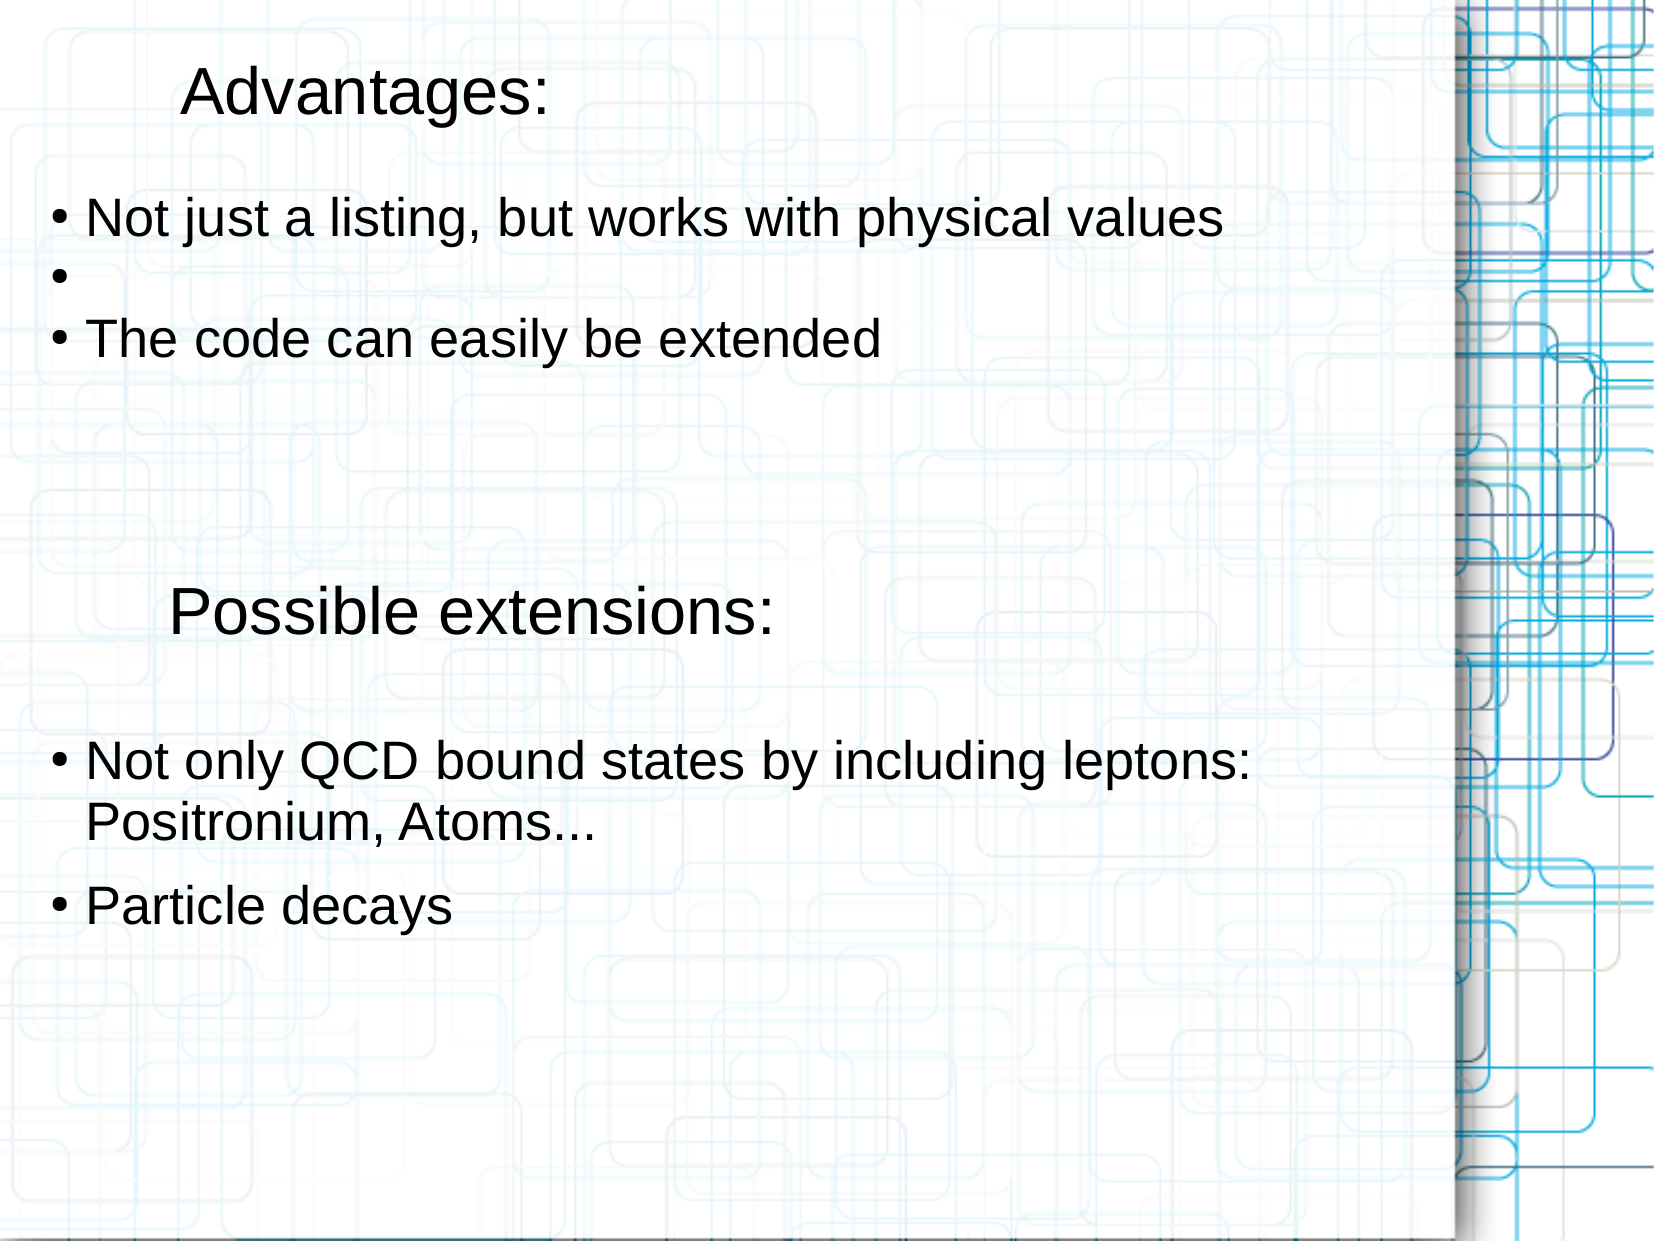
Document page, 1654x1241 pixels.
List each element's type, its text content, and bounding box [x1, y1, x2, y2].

text_box Possible extensions: [153, 566, 1359, 657]
text_box Advantages: [165, 47, 1371, 137]
picture [0, 0, 1654, 1241]
text_box Not just a listing, but works with physical values The code can easily be extended [35, 180, 1394, 461]
text_box Not only QCD bound states by including leptons: Positronium, Atoms... Particle decays [35, 723, 1394, 1028]
